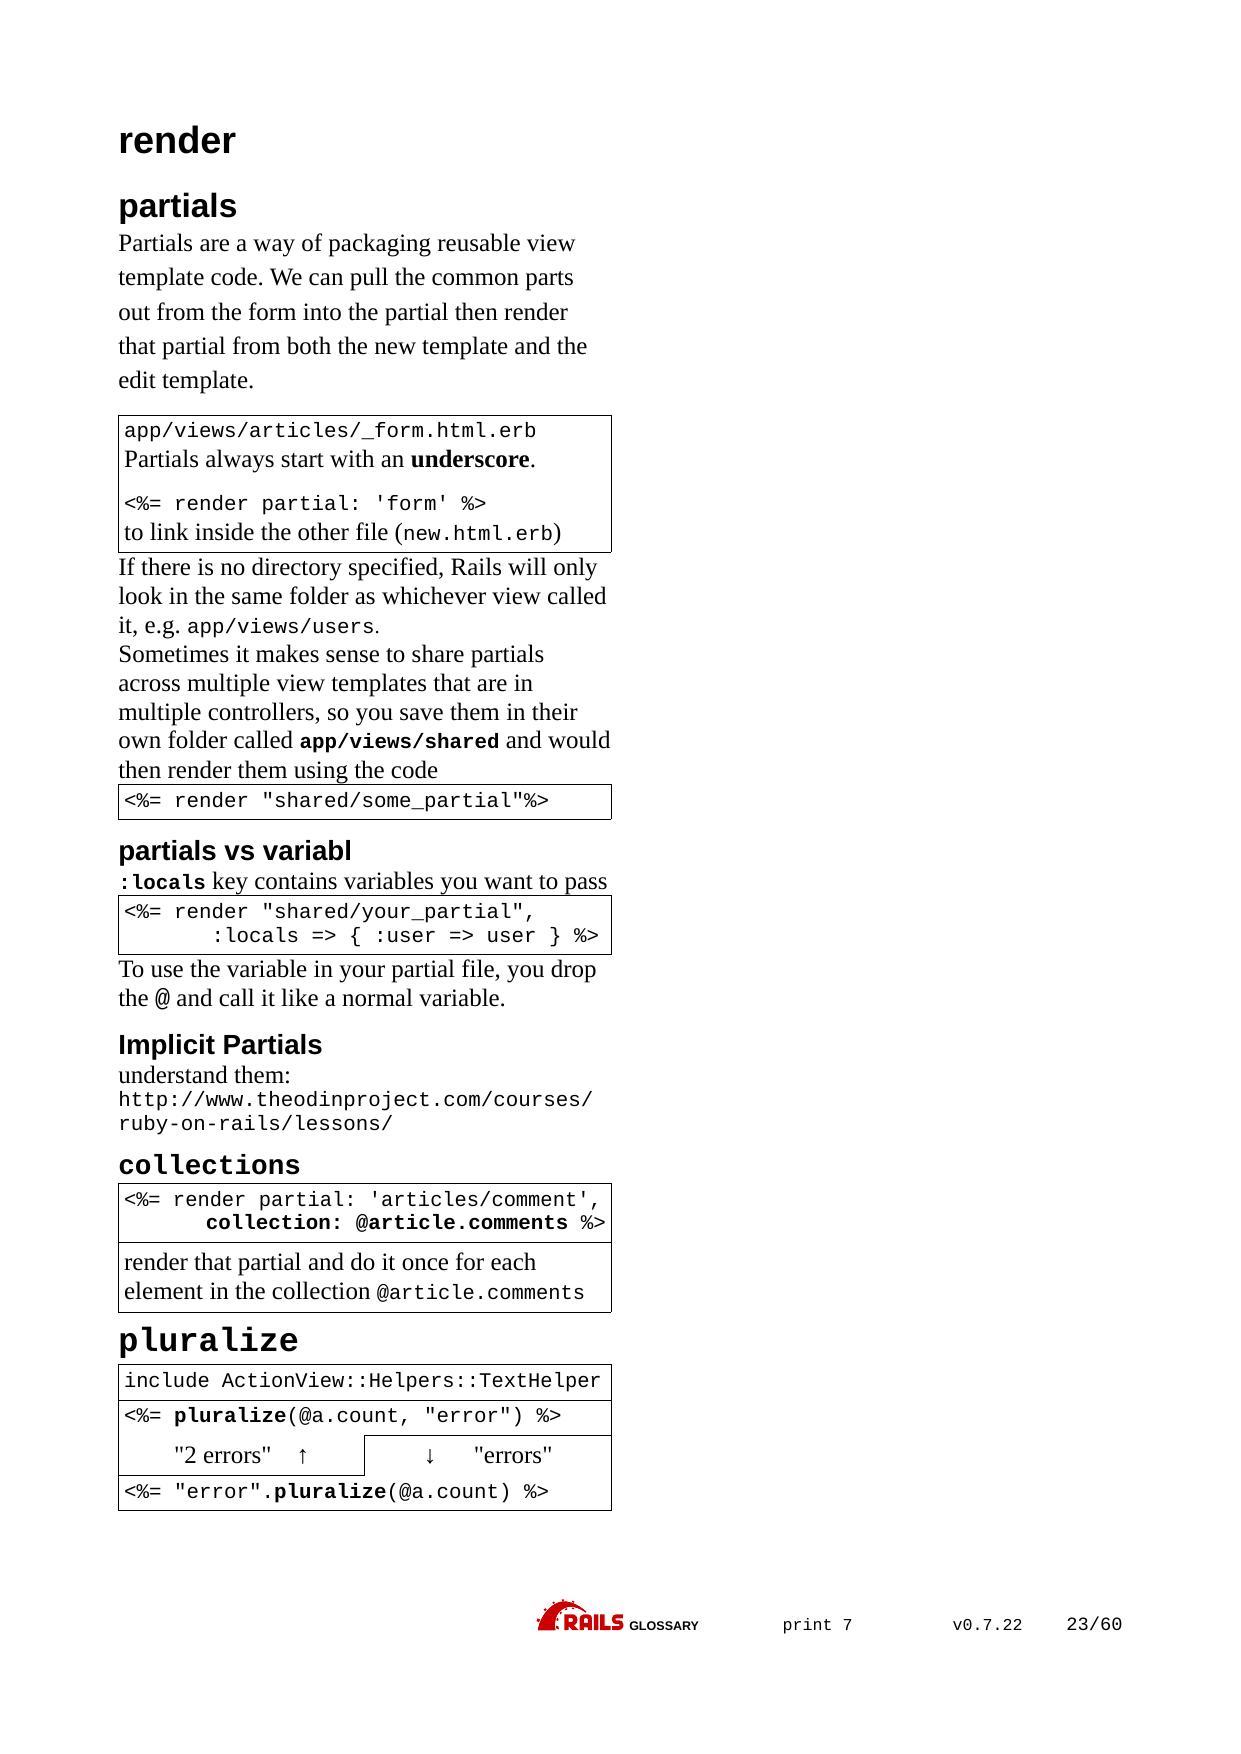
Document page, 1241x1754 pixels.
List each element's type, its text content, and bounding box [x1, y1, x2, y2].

text http://www.theodinproject.com/courses/ruby-on-rails/lessons/ [118, 1089, 611, 1137]
table_header include ActionView::Helpers::TextHelper [119, 1365, 611, 1399]
subtitle Implicit Partials [118, 1029, 611, 1061]
subtitle render [118, 118, 611, 162]
text Sometimes it makes sense to share partials across multiple view templates that are in multiple controllers, so you save them in their own folder called app/views/shared and would then render them using the code [118, 639, 611, 784]
table_cell ↓ "errors" [365, 1436, 611, 1475]
table_cell <%= "error".pluralize(@a.count) %> [119, 1475, 611, 1510]
text :locals key contains variables you want to pass [118, 866, 611, 895]
subtitle partials vs variabl [118, 834, 611, 866]
table_cell render that partial and do it once for each element in the collection @article.comments [119, 1243, 611, 1312]
subtitle collections [118, 1151, 611, 1183]
subtitle pluralize [118, 1323, 611, 1361]
text understand them: [118, 1061, 611, 1089]
table_header <%= render "shared/some_partial"%> [119, 785, 611, 819]
text If there is no directory specified, Rails will only look in the same folder as whichever view called it, e.g. app/views/users. [118, 553, 611, 639]
table_cell <%= pluralize(@a.count, "error") %> [119, 1401, 611, 1435]
text Partials are a way of packaging reusable view template code. We can pull the common parts out from the form into the partial then render that partial from both the new template and the edit template. [118, 228, 611, 394]
subtitle partials [118, 186, 611, 225]
text To use the variable in your partial file, you drop the @ and call it like a normal variable. [118, 955, 611, 1014]
table_cell "2 errors" ↑ [119, 1435, 364, 1475]
table_header <%= render "shared/your_partial", :locals => { :user => user } %> [119, 896, 611, 954]
table_header <%= render partial: 'articles/comment', collection: @article.comments %> [119, 1184, 611, 1242]
table_header app/views/articles/_form.html.erb Partials always start with an underscore. <%= render partial: 'form' %> to link inside the other file (new.html.erb) [119, 416, 611, 552]
